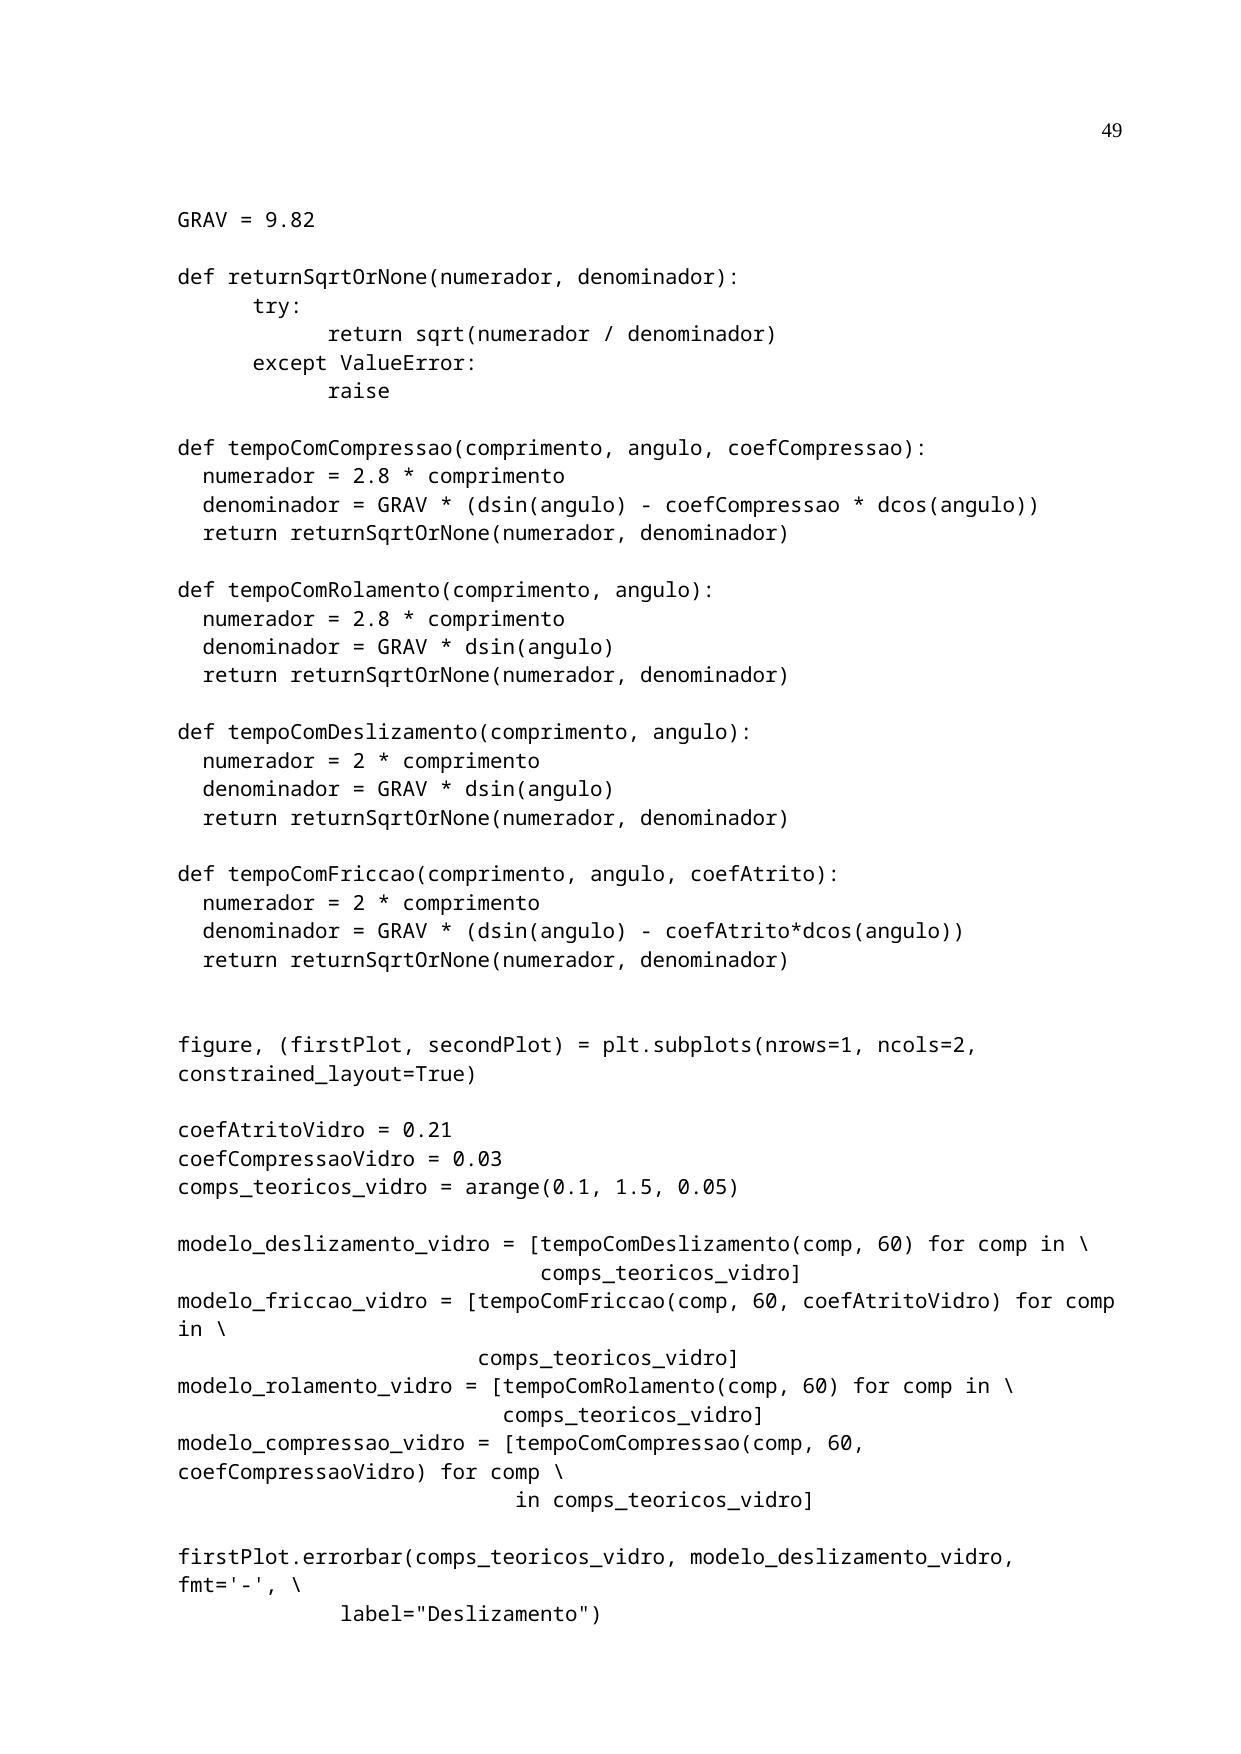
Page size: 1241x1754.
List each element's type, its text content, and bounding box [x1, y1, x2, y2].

text def tempoComRolamento(comprimento, angulo): [177, 575, 1122, 604]
text except ValueError: [177, 348, 1122, 376]
text modelo_friccao_vidro = [tempoComFriccao(comp, 60, coefAtritoVidro) for comp in \ [177, 1286, 1122, 1343]
text firstPlot.errorbar(comps_teoricos_vidro, modelo_deslizamento_vidro, fmt='-', \ [177, 1542, 1122, 1599]
text denominador = GRAV * (dsin(angulo) - coefAtrito*dcos(angulo)) [177, 916, 1122, 945]
text def tempoComDeslizamento(comprimento, angulo): [177, 717, 1122, 746]
text modelo_rolamento_vidro = [tempoComRolamento(comp, 60) for comp in \ [177, 1371, 1122, 1400]
text raise [177, 376, 1122, 404]
text comps_teoricos_vidro] [177, 1343, 1122, 1371]
text comps_teoricos_vidro] [177, 1258, 1122, 1286]
text figure, (firstPlot, secondPlot) = plt.subplots(nrows=1, ncols=2, constrained_layout=True) [177, 1030, 1122, 1087]
text try: [177, 291, 1122, 319]
text denominador = GRAV * dsin(angulo) [177, 774, 1122, 803]
text numerador = 2 * comprimento [177, 746, 1122, 774]
text denominador = GRAV * (dsin(angulo) - coefCompressao * dcos(angulo)) [177, 490, 1122, 518]
text modelo_compressao_vidro = [tempoComCompressao(comp, 60, coefCompressaoVidro) for comp \ [177, 1428, 1122, 1485]
text label="Deslizamento") [177, 1599, 1122, 1627]
text def tempoComFriccao(comprimento, angulo, coefAtrito): [177, 859, 1122, 888]
text return sqrt(numerador / denominador) [177, 319, 1122, 348]
text GRAV = 9.82 [177, 206, 1122, 234]
text in comps_teoricos_vidro] [177, 1485, 1122, 1514]
text comps_teoricos_vidro] [177, 1400, 1122, 1428]
text modelo_deslizamento_vidro = [tempoComDeslizamento(comp, 60) for comp in \ [177, 1229, 1122, 1258]
text return returnSqrtOrNone(numerador, denominador) [177, 945, 1122, 973]
text coefCompressaoVidro = 0.03 [177, 1144, 1122, 1172]
text def returnSqrtOrNone(numerador, denominador): [177, 262, 1122, 291]
text numerador = 2.8 * comprimento [177, 461, 1122, 490]
text def tempoComCompressao(comprimento, angulo, coefCompressao): [177, 433, 1122, 461]
text coefAtritoVidro = 0.21 [177, 1116, 1122, 1144]
text denominador = GRAV * dsin(angulo) [177, 632, 1122, 661]
text return returnSqrtOrNone(numerador, denominador) [177, 803, 1122, 831]
text numerador = 2 * comprimento [177, 888, 1122, 916]
text numerador = 2.8 * comprimento [177, 604, 1122, 632]
text return returnSqrtOrNone(numerador, denominador) [177, 661, 1122, 689]
text comps_teoricos_vidro = arange(0.1, 1.5, 0.05) [177, 1172, 1122, 1201]
text return returnSqrtOrNone(numerador, denominador) [177, 518, 1122, 547]
